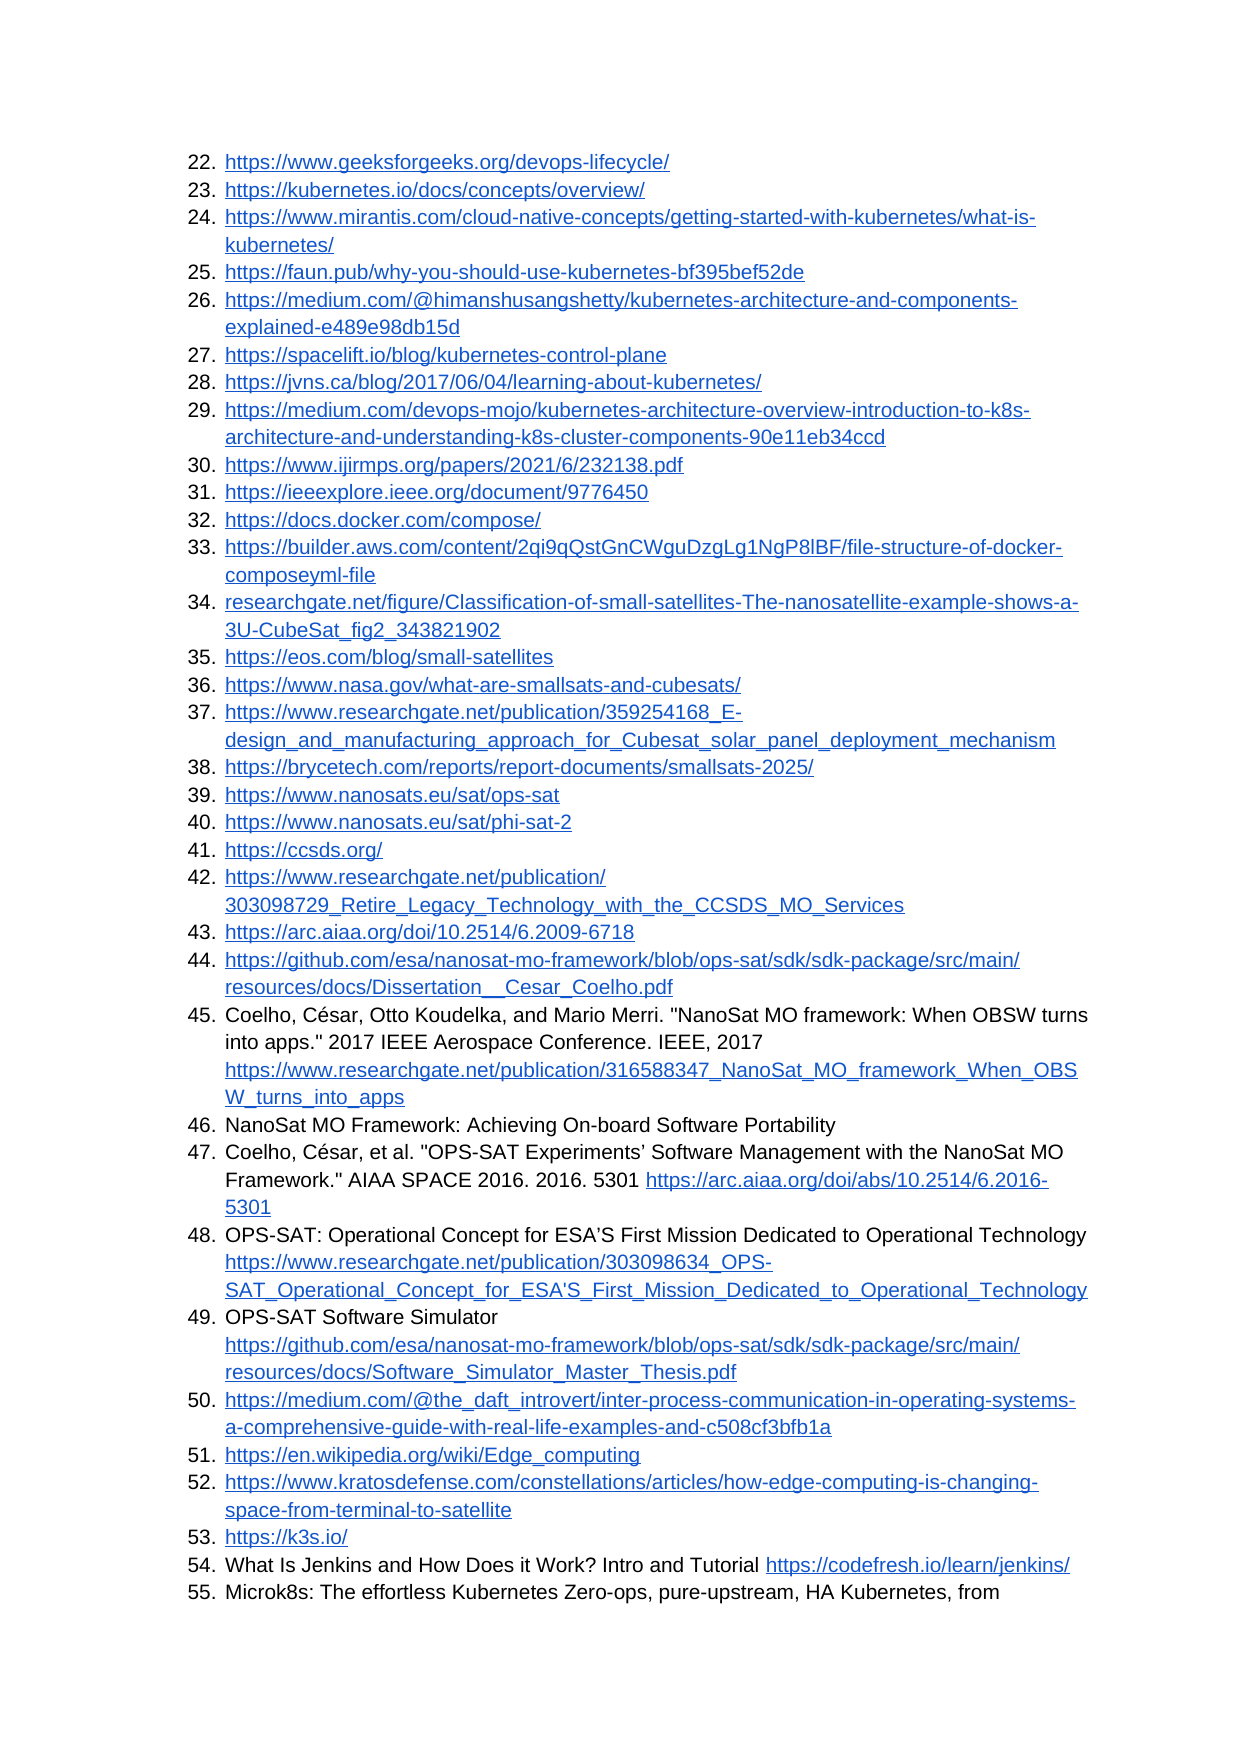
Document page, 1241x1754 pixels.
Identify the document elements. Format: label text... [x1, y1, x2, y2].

list https://arc.aiaa.org/doi/10.2514/6.2009-6718 [187, 920, 1090, 944]
list https://medium.com/devops-mojo/kubernetes-architecture-overview-introduction-to-k8s-architecture-and-understanding-k8s-cluster-components-90e11eb34ccd [187, 397, 1090, 449]
list https://medium.com/@himanshusangshetty/kubernetes-architecture-and-components-explained-e489e98db15d [187, 287, 1090, 339]
list https://www.nasa.gov/what-are-smallsats-and-cubesats/ [187, 672, 1090, 696]
list https://brycetech.com/reports/report-documents/smallsats-2025/ [187, 755, 1090, 779]
list https://ccsds.org/ [187, 837, 1090, 861]
list https://ieeexplore.ieee.org/document/9776450 [187, 480, 1090, 504]
list https://www.researchgate.net/publication/359254168_E-design_and_manufacturing_approach_for_Cubesat_solar_panel_deployment_mechanism [187, 700, 1090, 751]
list https://en.wikipedia.org/wiki/Edge_computing [187, 1442, 1090, 1466]
list Coelho, César, et al. "OPS-SAT Experiments’ Software Management with the NanoSat MO Framework." AIAA SPACE 2016. 2016. 5301 https://arc.aiaa.org/doi/abs/10.2514/6.2016-5301 [187, 1140, 1090, 1219]
list https://k3s.io/ [187, 1525, 1090, 1549]
list OPS-SAT: Operational Concept for ESA’S First Mission Dedicated to Operational Technology https://www.researchgate.net/publication/303098634_OPS-SAT_Operational_Concept_for_ESA'S_First_Mission_Dedicated_to_Operational_Technology [187, 1222, 1090, 1301]
list https://medium.com/@the_daft_introvert/inter-process-communication-in-operating-systems-a-comprehensive-guide-with-real-life-examples-and-c508cf3bfb1a [187, 1387, 1090, 1439]
list https://jvns.ca/blog/2017/06/04/learning-about-kubernetes/ [187, 370, 1090, 394]
list Microk8s: The effortless Kubernetes Zero-ops, pure-upstream, HA Kubernetes, from [187, 1580, 1090, 1604]
list https://builder.aws.com/content/2qi9qQstGnCWguDzgLg1NgP8lBF/file-structure-of-docker-composeyml-file [187, 535, 1090, 586]
list https://www.ijirmps.org/papers/2021/6/232138.pdf [187, 452, 1090, 476]
list What Is Jenkins and How Does it Work? Intro and Tutorial https://codefresh.io/learn/jenkins/ [187, 1552, 1090, 1576]
list https://www.geeksforgeeks.org/devops-lifecycle/ [187, 150, 1090, 174]
list https://www.researchgate.net/publication/303098729_Retire_Legacy_Technology_with_the_CCSDS_MO_Services [187, 865, 1090, 916]
list Coelho, César, Otto Koudelka, and Mario Merri. "NanoSat MO framework: When OBSW turns into apps." 2017 IEEE Aerospace Conference. IEEE, 2017 https://www.researchgate.net/publication/316588347_NanoSat_MO_framework_When_OBSW_turns_into_apps [187, 1002, 1090, 1109]
list OPS-SAT Software Simulator https://github.com/esa/nanosat-mo-framework/blob/ops-sat/sdk/sdk-package/src/main/resources/docs/Software_Simulator_Master_Thesis.pdf [187, 1305, 1090, 1384]
list https://faun.pub/why-you-should-use-kubernetes-bf395bef52de [187, 260, 1090, 284]
list https://kubernetes.io/docs/concepts/overview/ [187, 177, 1090, 201]
list researchgate.net/figure/Classification-of-small-satellites-The-nanosatellite-example-shows-a-3U-CubeSat_fig2_343821902 [187, 590, 1090, 641]
list https://spacelift.io/blog/kubernetes-control-plane [187, 342, 1090, 366]
list https://www.mirantis.com/cloud-native-concepts/getting-started-with-kubernetes/what-is-kubernetes/ [187, 205, 1090, 256]
list https://docs.docker.com/compose/ [187, 507, 1090, 531]
list https://www.nanosats.eu/sat/phi-sat-2 [187, 810, 1090, 834]
list https://github.com/esa/nanosat-mo-framework/blob/ops-sat/sdk/sdk-package/src/main/resources/docs/Dissertation__Cesar_Coelho.pdf [187, 947, 1090, 999]
list https://www.nanosats.eu/sat/ops-sat [187, 782, 1090, 806]
list https://www.kratosdefense.com/constellations/articles/how-edge-computing-is-changing-space-from-terminal-to-satellite [187, 1470, 1090, 1521]
list https://eos.com/blog/small-satellites [187, 645, 1090, 669]
list NanoSat MO Framework: Achieving On-board Software Portability [187, 1112, 1090, 1136]
